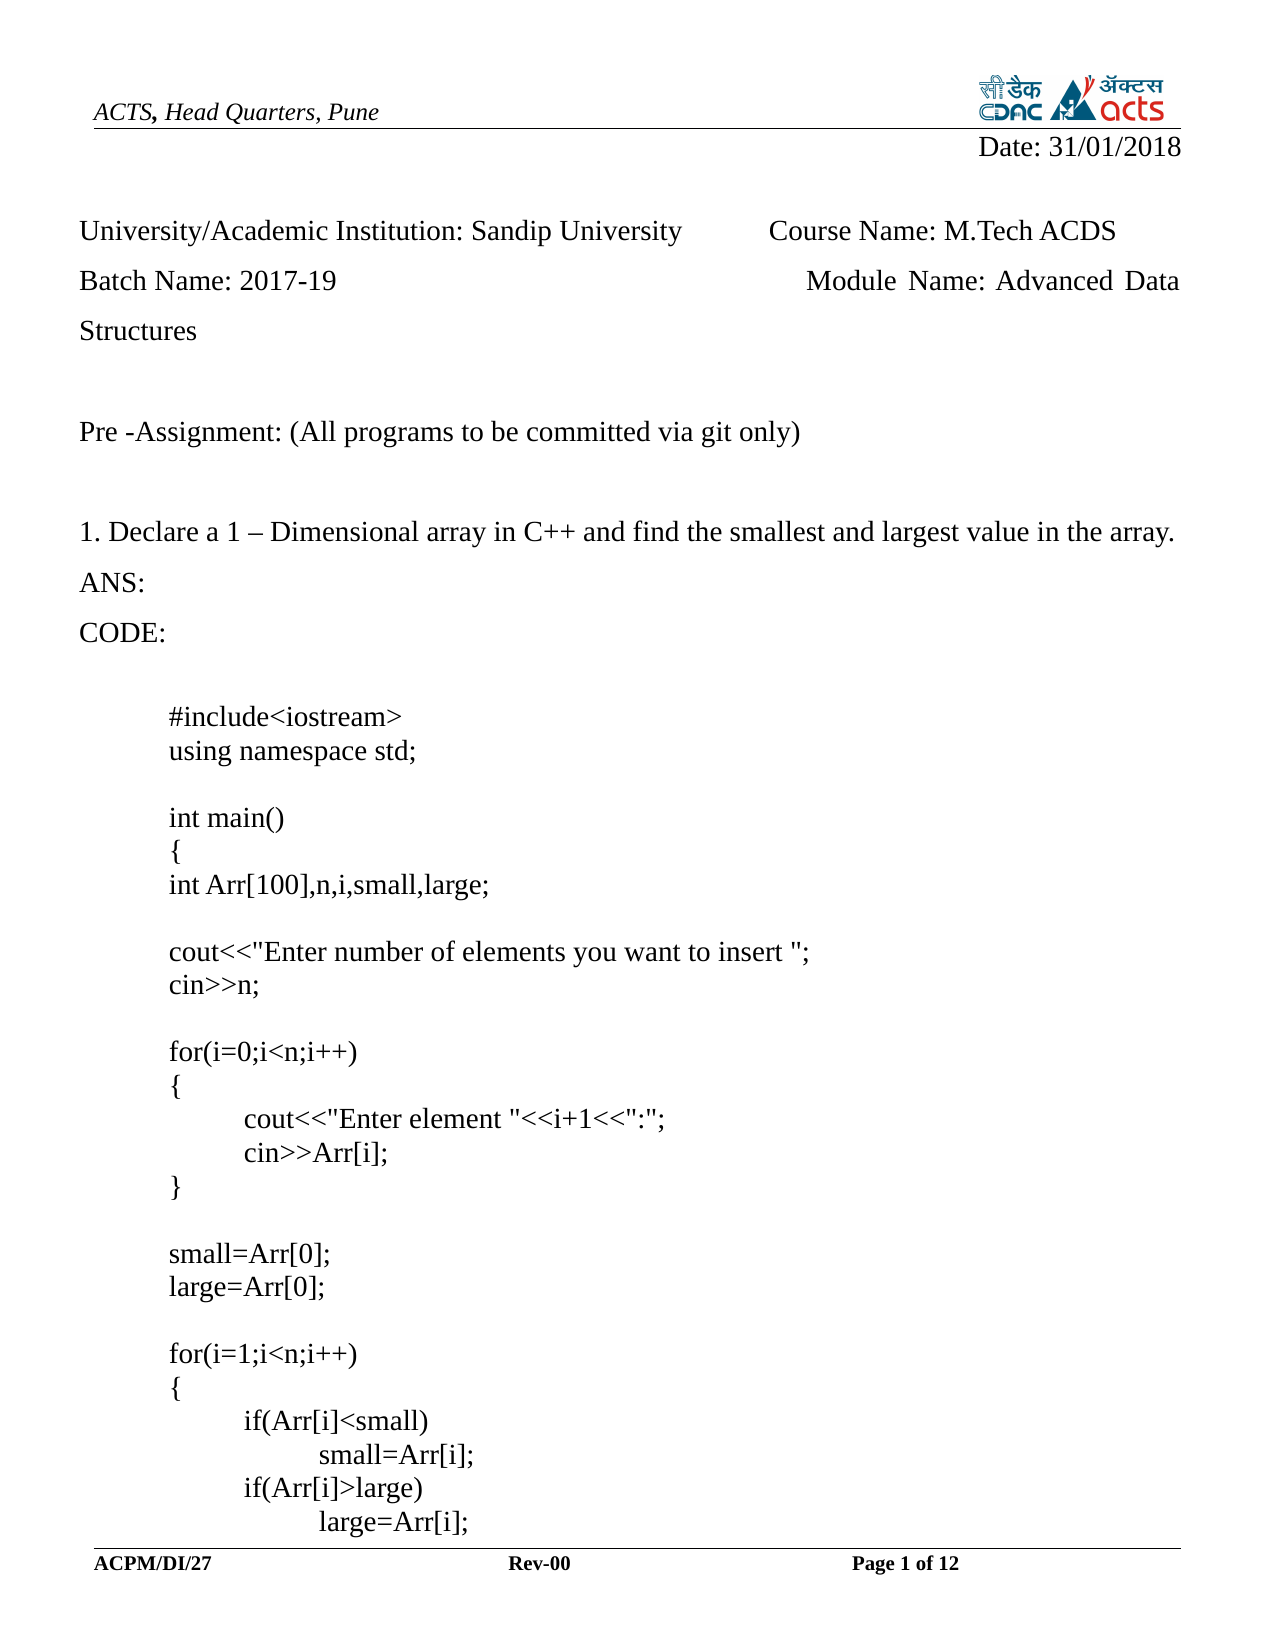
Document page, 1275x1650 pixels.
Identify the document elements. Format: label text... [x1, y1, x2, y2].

text cout<<"Enter element "<<i+1<<":"; [94, 1102, 1181, 1135]
text { [94, 1370, 1181, 1403]
text int Arr[100],n,i,small,large; [94, 867, 1181, 900]
text cout<<"Enter number of elements you want to insert "; [94, 934, 1181, 967]
picture [1015, 108, 1022, 121]
text large=Arr[i]; [94, 1504, 1181, 1538]
text small=Arr[0]; [94, 1236, 1181, 1269]
text int main() [94, 800, 1181, 833]
text if(Arr[i]<small) [94, 1403, 1181, 1437]
picture [979, 75, 1164, 121]
text Batch Name: 2017-19 Module Name: Advanced Data Structures [79, 263, 1181, 347]
text cin>>Arr[i]; [94, 1135, 1181, 1169]
text Pre -Assignment: (All programs to be committed via git only) [79, 414, 1181, 447]
picture [1066, 107, 1073, 116]
text #include<iostream> [94, 699, 1181, 733]
text 1. Declare a 1 – Dimensional array in C++ and find the smallest and largest value in the array. [79, 514, 1181, 548]
text large=Arr[0]; [94, 1269, 1181, 1303]
text Date: 31/01/2018 [94, 129, 1181, 162]
text for(i=1;i<n;i++) [94, 1336, 1181, 1370]
text for(i=0;i<n;i++) [94, 1034, 1181, 1068]
text using namespace std; [94, 733, 1181, 766]
text CODE: [79, 615, 1181, 649]
text if(Arr[i]>large) [94, 1471, 1181, 1504]
text small=Arr[i]; [94, 1437, 1181, 1471]
text ANS: [79, 565, 1181, 598]
text } [94, 1169, 1181, 1202]
text cin>>n; [94, 967, 1181, 1001]
text { [94, 1068, 1181, 1102]
text { [94, 833, 1181, 867]
text University/Academic Institution: Sandip University Course Name: M.Tech ACDS [79, 213, 1181, 246]
